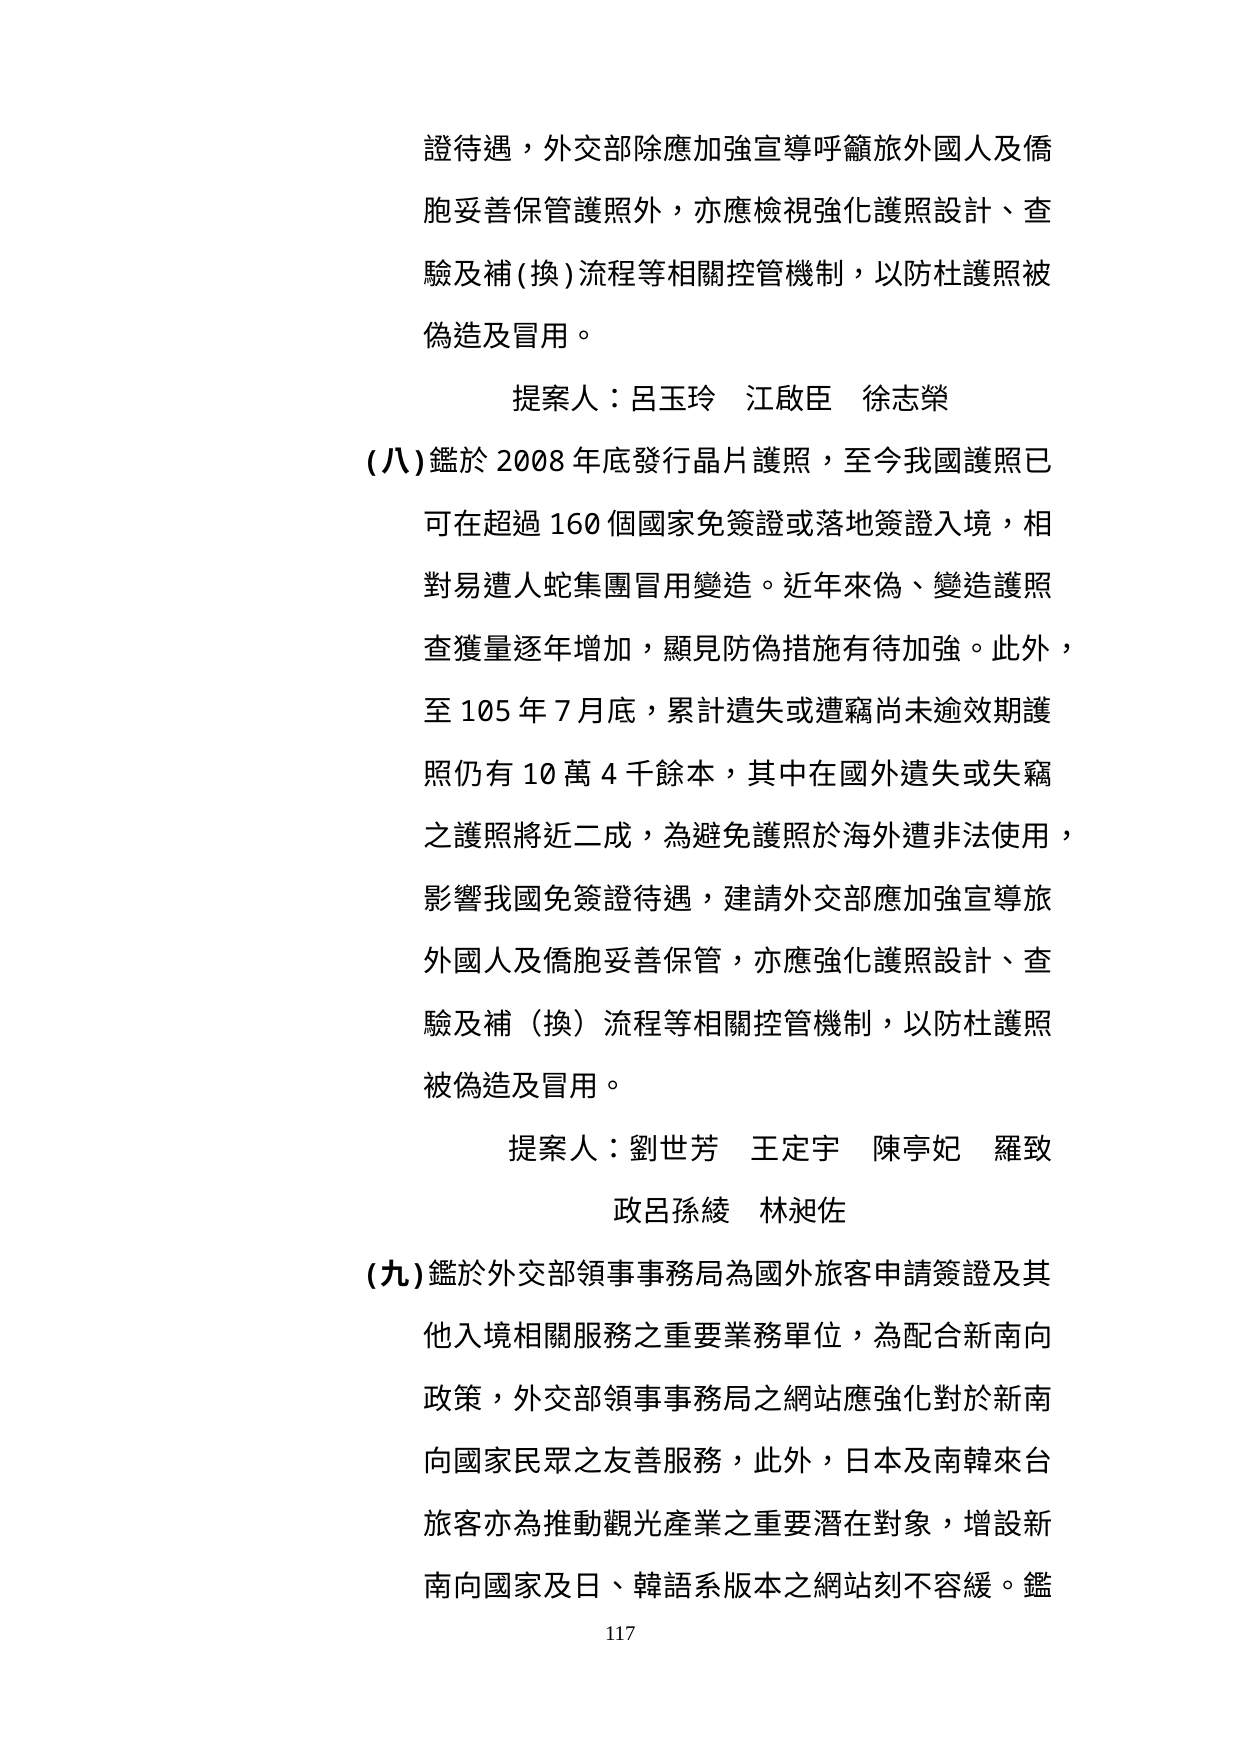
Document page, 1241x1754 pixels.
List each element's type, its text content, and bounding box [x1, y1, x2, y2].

text 提案人：劉世芳 王定宇 陳亭妃 羅致政呂孫綾 林昶佐 [508, 1105, 1053, 1230]
text (八)鑑於2008年底發行晶片護照，至今我國護照已可在超過160個國家免簽證或落地簽證入境，相對易遭人蛇集團冒用變造。近年來偽、變造護照查獲量逐年增加，顯見防偽措施有待加強。此外，至105年7月底，累計遺失或遭竊尚未逾效期護照仍有10萬4千餘本，其中在國外遺失或失竊之護照將近二成，為避免護照於海外遭非法使用，影響我國免簽證待遇，建請外交部應加強宣導旅外國人及僑胞妥善保管，亦應強化護照設計、查驗及補（換）流程等相關控管機制，以防杜護照被偽造及冒用。 [362, 417, 1053, 1105]
text (九)鑑於外交部領事事務局為國外旅客申請簽證及其他入境相關服務之重要業務單位，為配合新南向政策，外交部領事事務局之網站應強化對於新南向國家民眾之友善服務，此外，日本及南韓來台旅客亦為推動觀光產業之重要潛在對象，增設新南向國家及日、韓語系版本之網站刻不容緩。鑑 [362, 1230, 1053, 1605]
text 證待遇，外交部除應加強宣導呼籲旅外國人及僑胞妥善保管護照外，亦應檢視強化護照設計、查驗及補(換)流程等相關控管機制，以防杜護照被偽造及冒用。 [362, 105, 1053, 355]
text 提案人：呂玉玲 江啟臣 徐志榮 [512, 355, 1053, 417]
